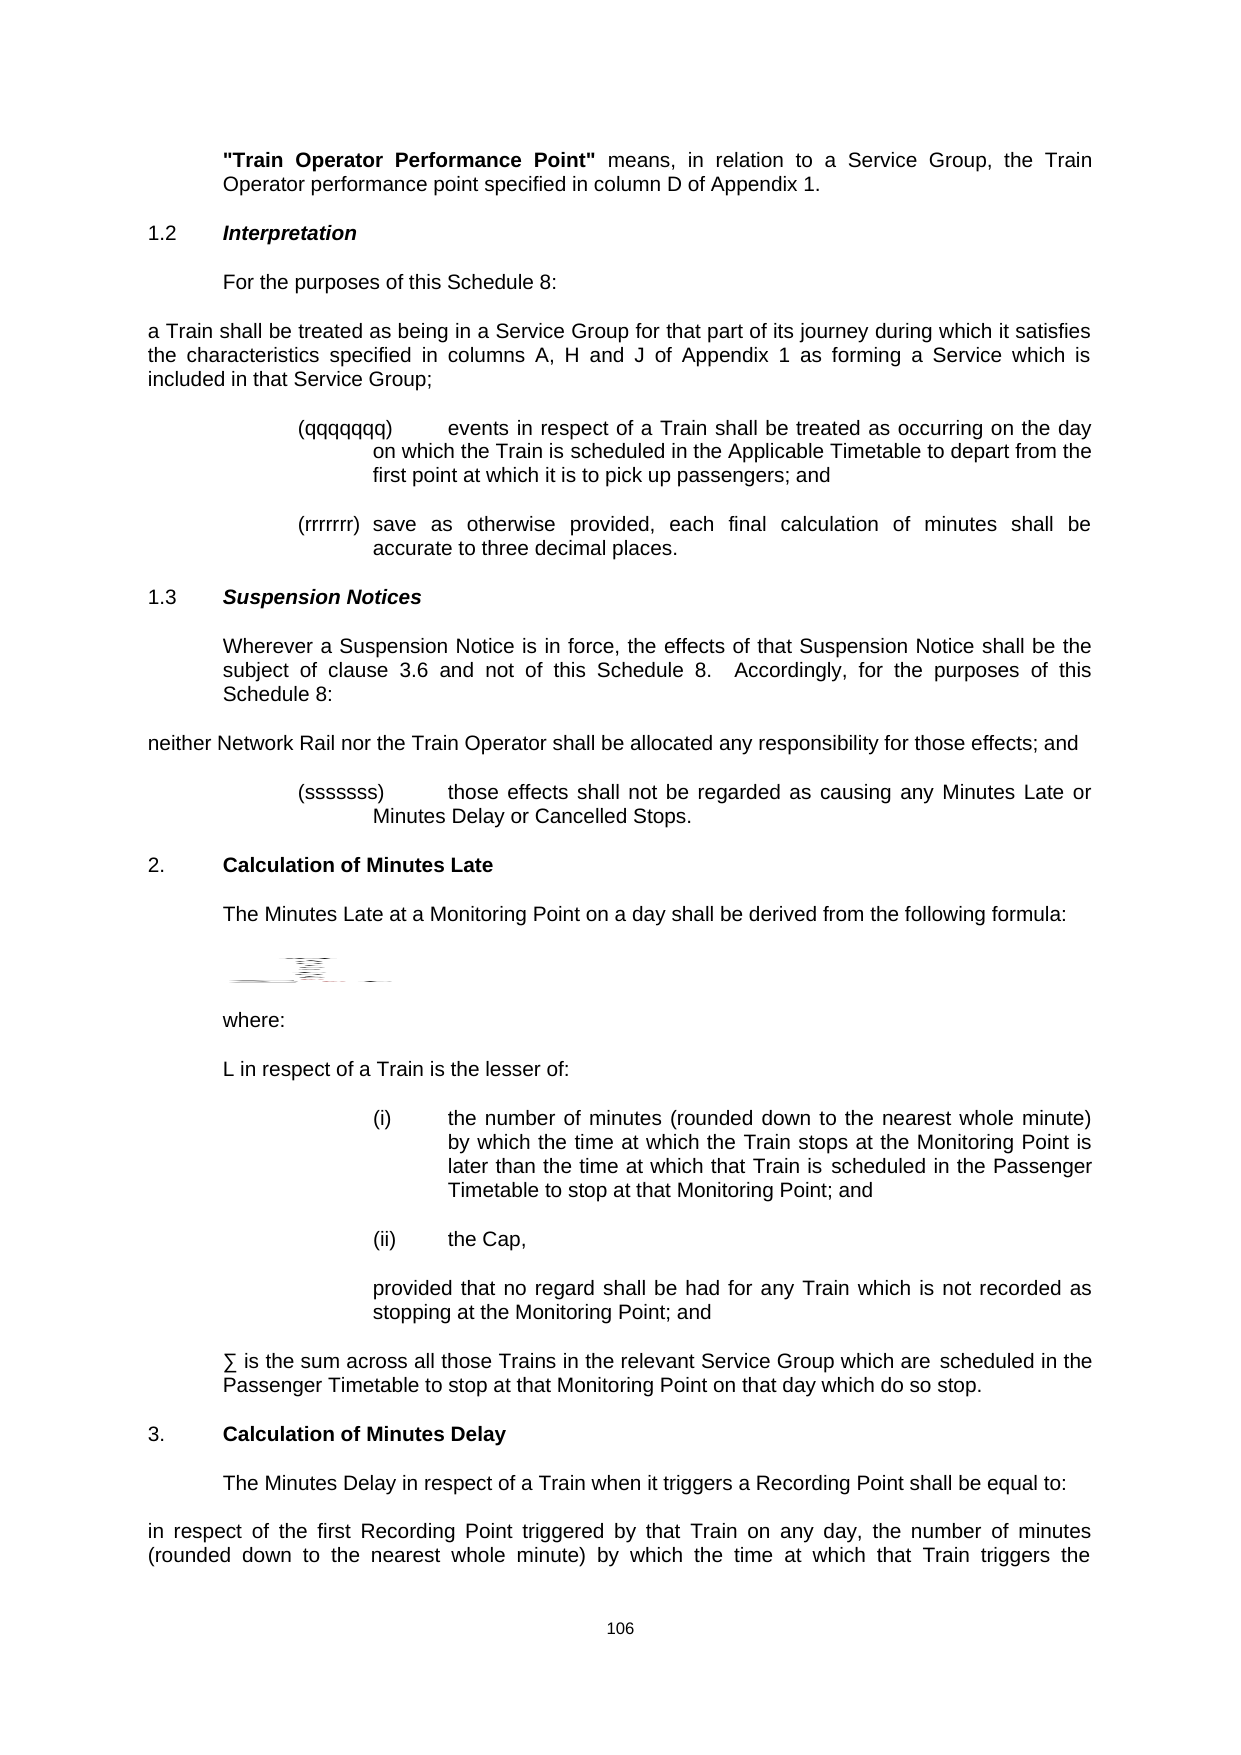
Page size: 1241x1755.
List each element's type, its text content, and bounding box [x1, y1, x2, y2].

subtitle save as otherwise provided, each final calculation of minutes shall be accurate to three decimal places. [298, 512, 1093, 560]
text ∑ is the sum across all those Trains in the relevant Service Group which are scheduled in the Passenger Timetable to stop at that Monitoring Point on that day which do so stop. [223, 1348, 1093, 1396]
subtitle the Cap, [373, 1227, 1093, 1251]
list Interpretation [148, 221, 1093, 244]
text where: [223, 1008, 1093, 1032]
subtitle neither Network Rail nor the Train Operator shall be allocated any responsibility for those effects; and [148, 731, 1093, 755]
list Calculation of Minutes Delay [148, 1421, 1093, 1445]
subtitle the number of minutes (rounded down to the nearest whole minute) by which the time at which the Train stops at the Monitoring Point is later than the time at which that Train is scheduled in the Passenger Timetable to stop at that Monitoring Point; and [373, 1106, 1093, 1202]
text provided that no regard shall be had for any Train which is not recorded as stopping at the Monitoring Point; and [373, 1276, 1093, 1323]
subtitle in respect of the first Recording Point triggered by that Train on any day, the number of minutes (rounded down to the nearest whole minute) by which the time at which that Train triggers the [148, 1519, 1093, 1567]
subtitle events in respect of a Train shall be treated as occurring on the day on which the Train is scheduled in the Applicable Timetable to depart from the first point at which it is to pick up passengers; and [298, 415, 1093, 487]
text For the purposes of this Schedule 8: [223, 269, 1093, 293]
subtitle those effects shall not be regarded as causing any Minutes Late or Minutes Delay or Cancelled Stops. [298, 780, 1093, 828]
list Calculation of Minutes Late [148, 853, 1093, 877]
text L in respect of a Train is the lesser of: [223, 1057, 1093, 1081]
list Suspension Notices [148, 585, 1093, 609]
text Wherever a Suspension Notice is in force, the effects of that Suspension Notice shall be the subject of clause 3.6 and not of this Schedule 8. Accordingly, for the purposes of this Schedule 8: [223, 634, 1093, 706]
text The Minutes Delay in respect of a Train when it triggers a Recording Point shall be equal to: [223, 1470, 1093, 1494]
text "Train Operator Performance Point" means, in relation to a Service Group, the Train Operator performance point specified in column D of Appendix 1. [223, 148, 1093, 196]
subtitle a Train shall be treated as being in a Service Group for that part of its journey during which it satisfies the characteristics specified in columns A, H and J of Appendix 1 as forming a Service which is included in that Service Group; [148, 318, 1093, 390]
text The Minutes Late at a Monitoring Point on a day shall be derived from the following formula: [223, 902, 1093, 926]
